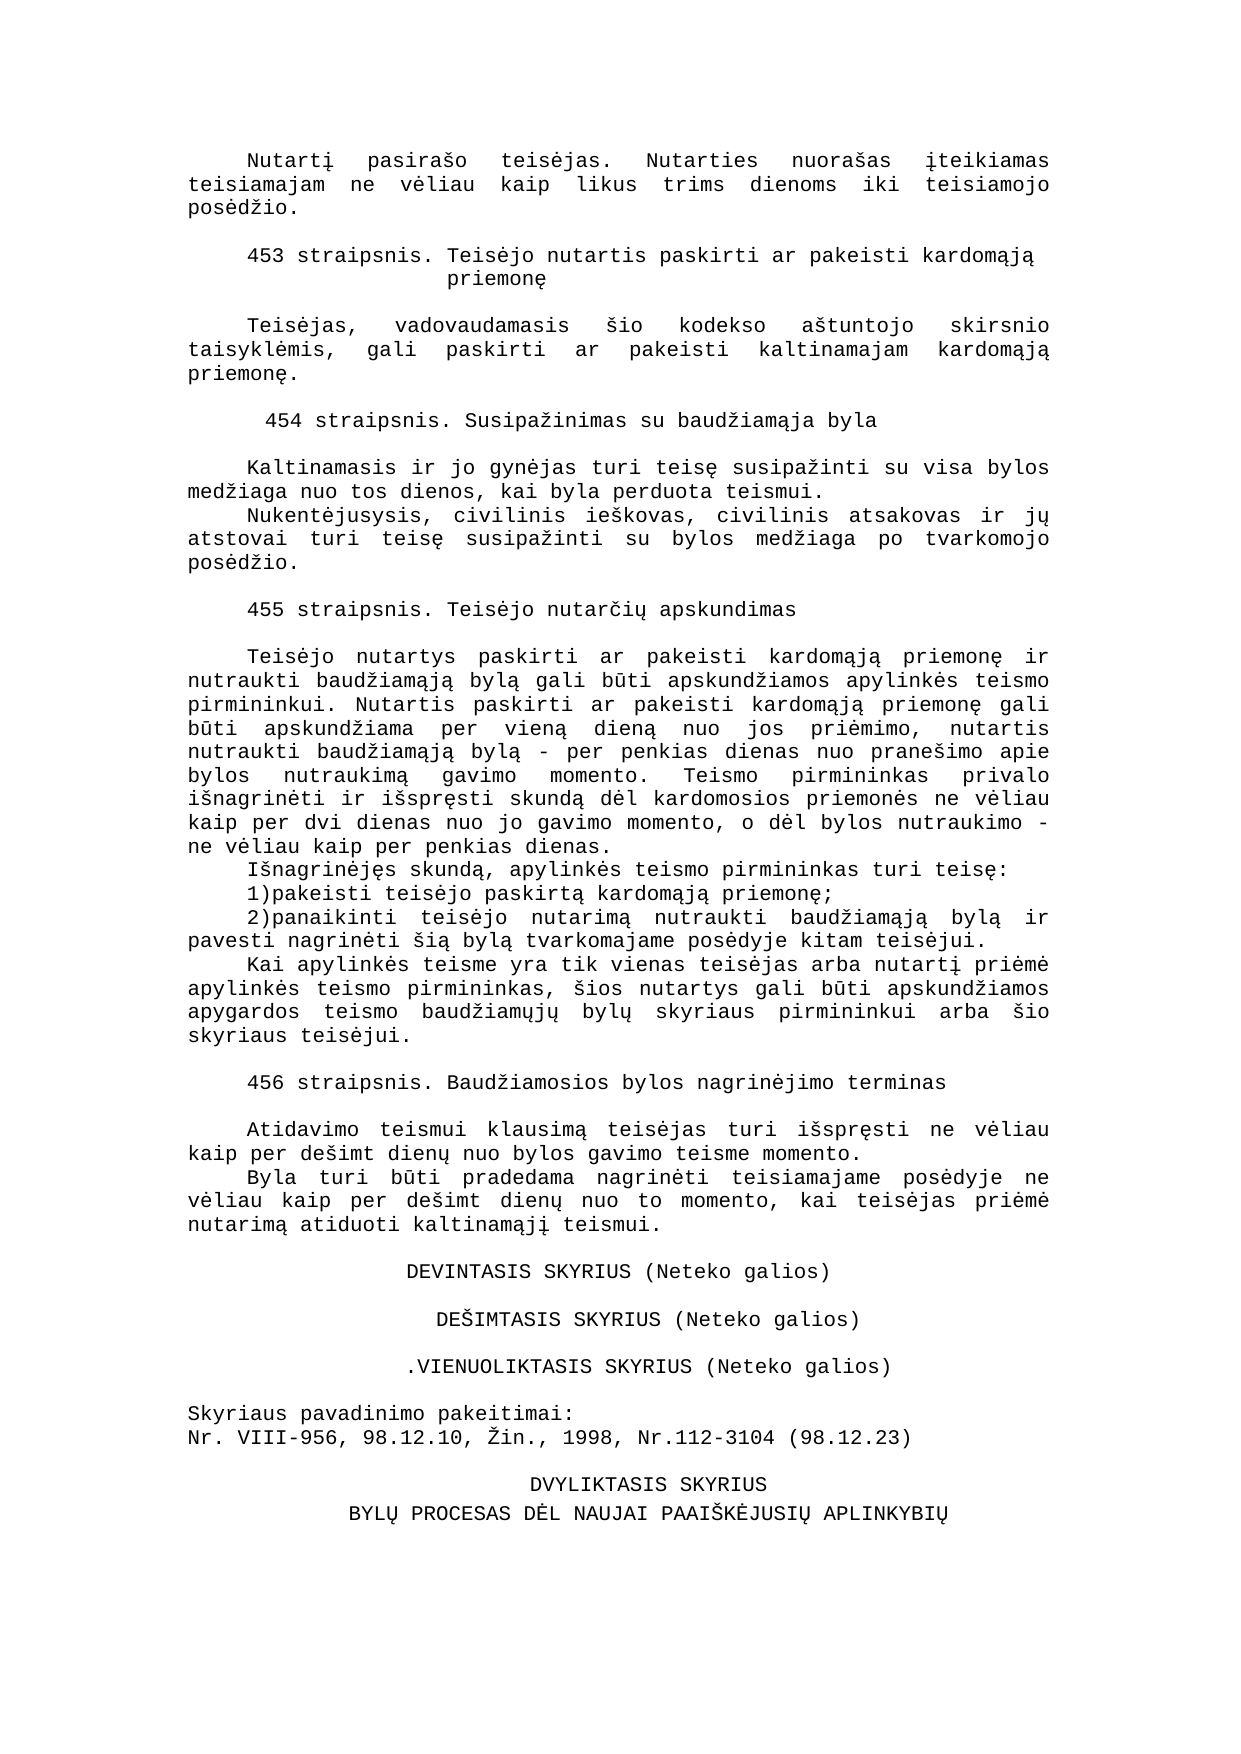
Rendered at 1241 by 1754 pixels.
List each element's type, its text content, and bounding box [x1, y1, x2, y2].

text Skyriaus pavadinimo pakeitimai: [187, 1403, 1050, 1427]
text 456 straipsnis. Baudžiamosios bylos nagrinėjimo terminas [187, 1072, 1050, 1096]
text 455 straipsnis. Teisėjo nutarčių apskundimas [187, 599, 1050, 623]
text Nr. VIII-956, 98.12.10, Žin., 1998, Nr.112-3104 (98.12.23) [187, 1427, 1050, 1451]
text Byla turi būti pradedama nagrinėti teisiamajame posėdyje ne vėliau kaip per dešimt dienų nuo to momento, kai teisėjas priėmė nutarimą atiduoti kaltinamąjį teismui. [187, 1167, 1050, 1238]
text Nukentėjusysis, civilinis ieškovas, civilinis atsakovas ir jų atstovai turi teisę susipažinti su bylos medžiaga po tvarkomojo posėdžio. [187, 505, 1050, 576]
text Nutartį pasirašo teisėjas. Nutarties nuorašas įteikiamas teisiamajam ne vėliau kaip likus trims dienoms iki teisiamojo posėdžio. [187, 150, 1050, 221]
text BYLŲ PROCESAS DĖL NAUJAI PAAIŠKĖJUSIŲ APLINKYBIŲ [187, 1503, 1050, 1526]
text Kaltinamasis ir jo gynėjas turi teisę susipažinti su visa bylos medžiaga nuo tos dienos, kai byla perduota teismui. [187, 457, 1050, 505]
text DVYLIKTASIS SKYRIUS [187, 1474, 1050, 1498]
text DEŠIMTASIS SKYRIUS (Neteko galios) [187, 1309, 1050, 1332]
text Teisėjas, vadovaudamasis šio kodekso aštuntojo skirsnio taisyklėmis, gali paskirti ar pakeisti kaltinamajam kardomąją priemonę. [187, 316, 1050, 386]
text 454 straipsnis. Susipažinimas su baudžiamąja byla [205, 410, 1050, 434]
text 1)pakeisti teisėjo paskirtą kardomąją priemonę; [187, 883, 1050, 907]
text .VIENUOLIKTASIS SKYRIUS (Neteko galios) [187, 1356, 1050, 1379]
text Teisėjo nutartys paskirti ar pakeisti kardomąją priemonę ir nutraukti baudžiamąją bylą gali būti apskundžiamos apylinkės teismo pirmininkui. Nutartis paskirti ar pakeisti kardomąją priemonę gali būti apskundžiama per vieną dieną nuo jos priėmimo, nutartis nutraukti baudžiamąją bylą - per penkias dienas nuo pranešimo apie bylos nutraukimą gavimo momento. Teismo pirmininkas privalo išnagrinėti ir išspręsti skundą dėl kardomosios priemonės ne vėliau kaip per dvi dienas nuo jo gavimo momento, o dėl bylos nutraukimo - ne vėliau kaip per penkias dienas. [187, 647, 1050, 859]
text DEVINTASIS SKYRIUS (Neteko galios) [187, 1261, 1050, 1285]
text priemonę [187, 268, 1050, 292]
text 453 straipsnis. Teisėjo nutartis paskirti ar pakeisti kardomąją [187, 244, 1050, 268]
text Kai apylinkės teisme yra tik vienas teisėjas arba nutartį priėmė apylinkės teismo pirmininkas, šios nutartys gali būti apskundžiamos apygardos teismo baudžiamųjų bylų skyriaus pirmininkui arba šio skyriaus teisėjui. [187, 954, 1050, 1048]
text Išnagrinėjęs skundą, apylinkės teismo pirmininkas turi teisę: [187, 859, 1050, 883]
text Atidavimo teismui klausimą teisėjas turi išspręsti ne vėliau kaip per dešimt dienų nuo bylos gavimo teisme momento. [187, 1119, 1050, 1167]
text 2)panaikinti teisėjo nutarimą nutraukti baudžiamąją bylą ir pavesti nagrinėti šią bylą tvarkomajame posėdyje kitam teisėjui. [187, 907, 1050, 954]
